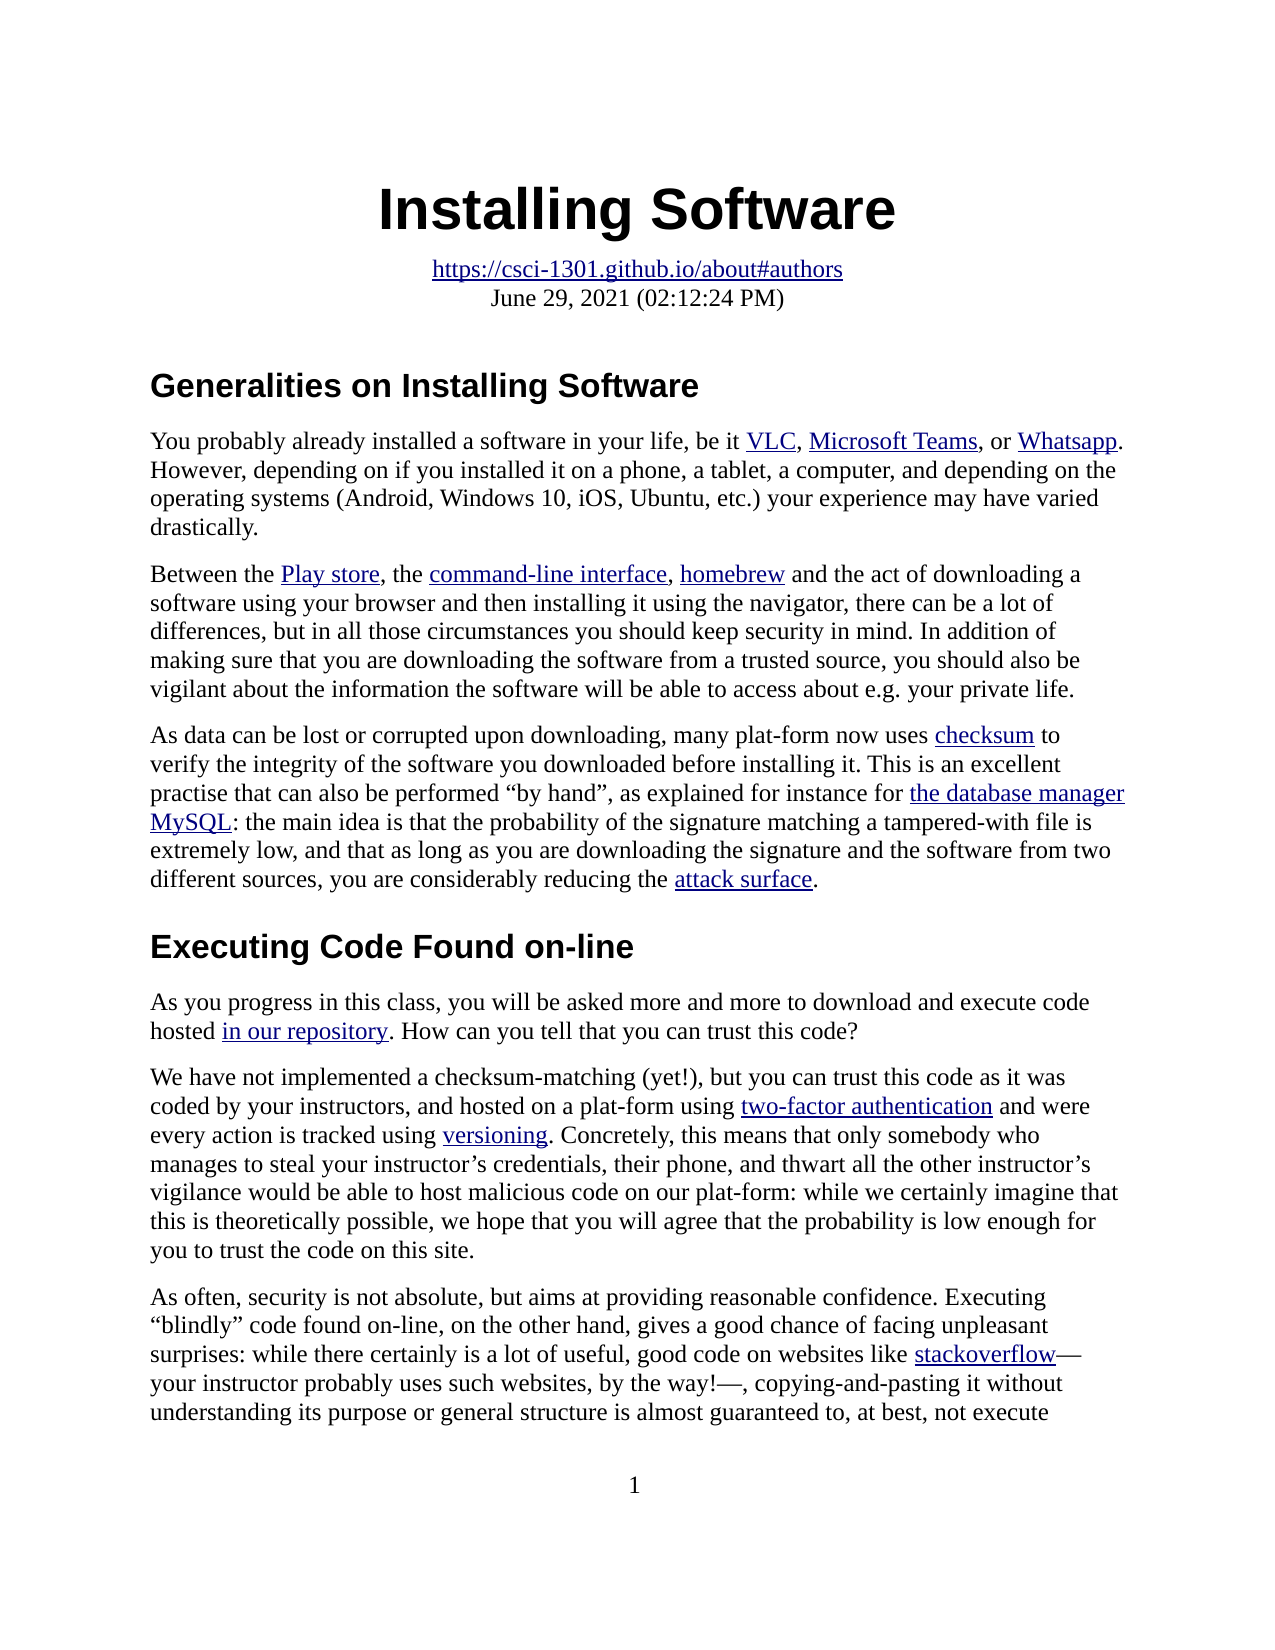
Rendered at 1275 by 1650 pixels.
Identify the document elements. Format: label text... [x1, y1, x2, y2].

subtitle Generalities on Installing Software [150, 366, 1125, 404]
text We have not implemented a checksum-matching (yet!), but you can trust this code as it was coded by your instructors, and hosted on a plat-form using two-factor authentication and were every action is tracked using versioning. Concretely, this means that only somebody who manages to steal your instructor’s credentials, their phone, and thwart all the other instructor’s vigilance would be able to host malicious code on our plat-form: while we certainly imagine that this is theoretically possible, we hope that you will agree that the probability is low enough for you to trust the code on this site. [150, 1062, 1125, 1264]
text https://csci-1301.github.io/about#authors [150, 254, 1125, 283]
title Installing Software [150, 175, 1125, 242]
subtitle Executing Code Found on-line [150, 927, 1125, 966]
text As often, security is not absolute, but aims at providing reasonable confidence. Executing “blindly” code found on-line, on the other hand, gives a good chance of facing unpleasant surprises: while there certainly is a lot of useful, good code on websites like stackoverflow—your instructor probably uses such websites, by the way!—, copying-and-pasting it without understanding its purpose or general structure is almost guaranteed to, at best, not execute [150, 1282, 1125, 1425]
text As data can be lost or corrupted upon downloading, many plat-form now uses checksum to verify the integrity of the software you downloaded before installing it. This is an excellent practise that can also be performed “by hand”, as explained for instance for the database manager MySQL: the main idea is that the probability of the signature matching a tampered-with file is extremely low, and that as long as you are downloading the signature and the software from two different sources, you are considerably reducing the attack surface. [150, 721, 1125, 893]
text As you progress in this class, you will be asked more and more to download and execute code hosted in our repository. How can you tell that you can trust this code? [150, 987, 1125, 1044]
text Between the Play store, the command-line interface, homebrew and the act of downloading a software using your browser and then installing it using the navigator, there can be a lot of differences, but in all those circumstances you should keep security in mind. In addition of making sure that you are downloading the software from a trusted source, you should also be vigilant about the information the software will be able to access about e.g. your private life. [150, 559, 1125, 703]
text June 29, 2021 (02:12:24 PM) [150, 283, 1125, 312]
text You probably already installed a software in your life, be it VLC, Microsoft Teams, or Whatsapp. However, depending on if you installed it on a phone, a tablet, a computer, and depending on the operating systems (Android, Windows 10, iOS, Ubuntu, etc.) your experience may have varied drastically. [150, 426, 1125, 541]
